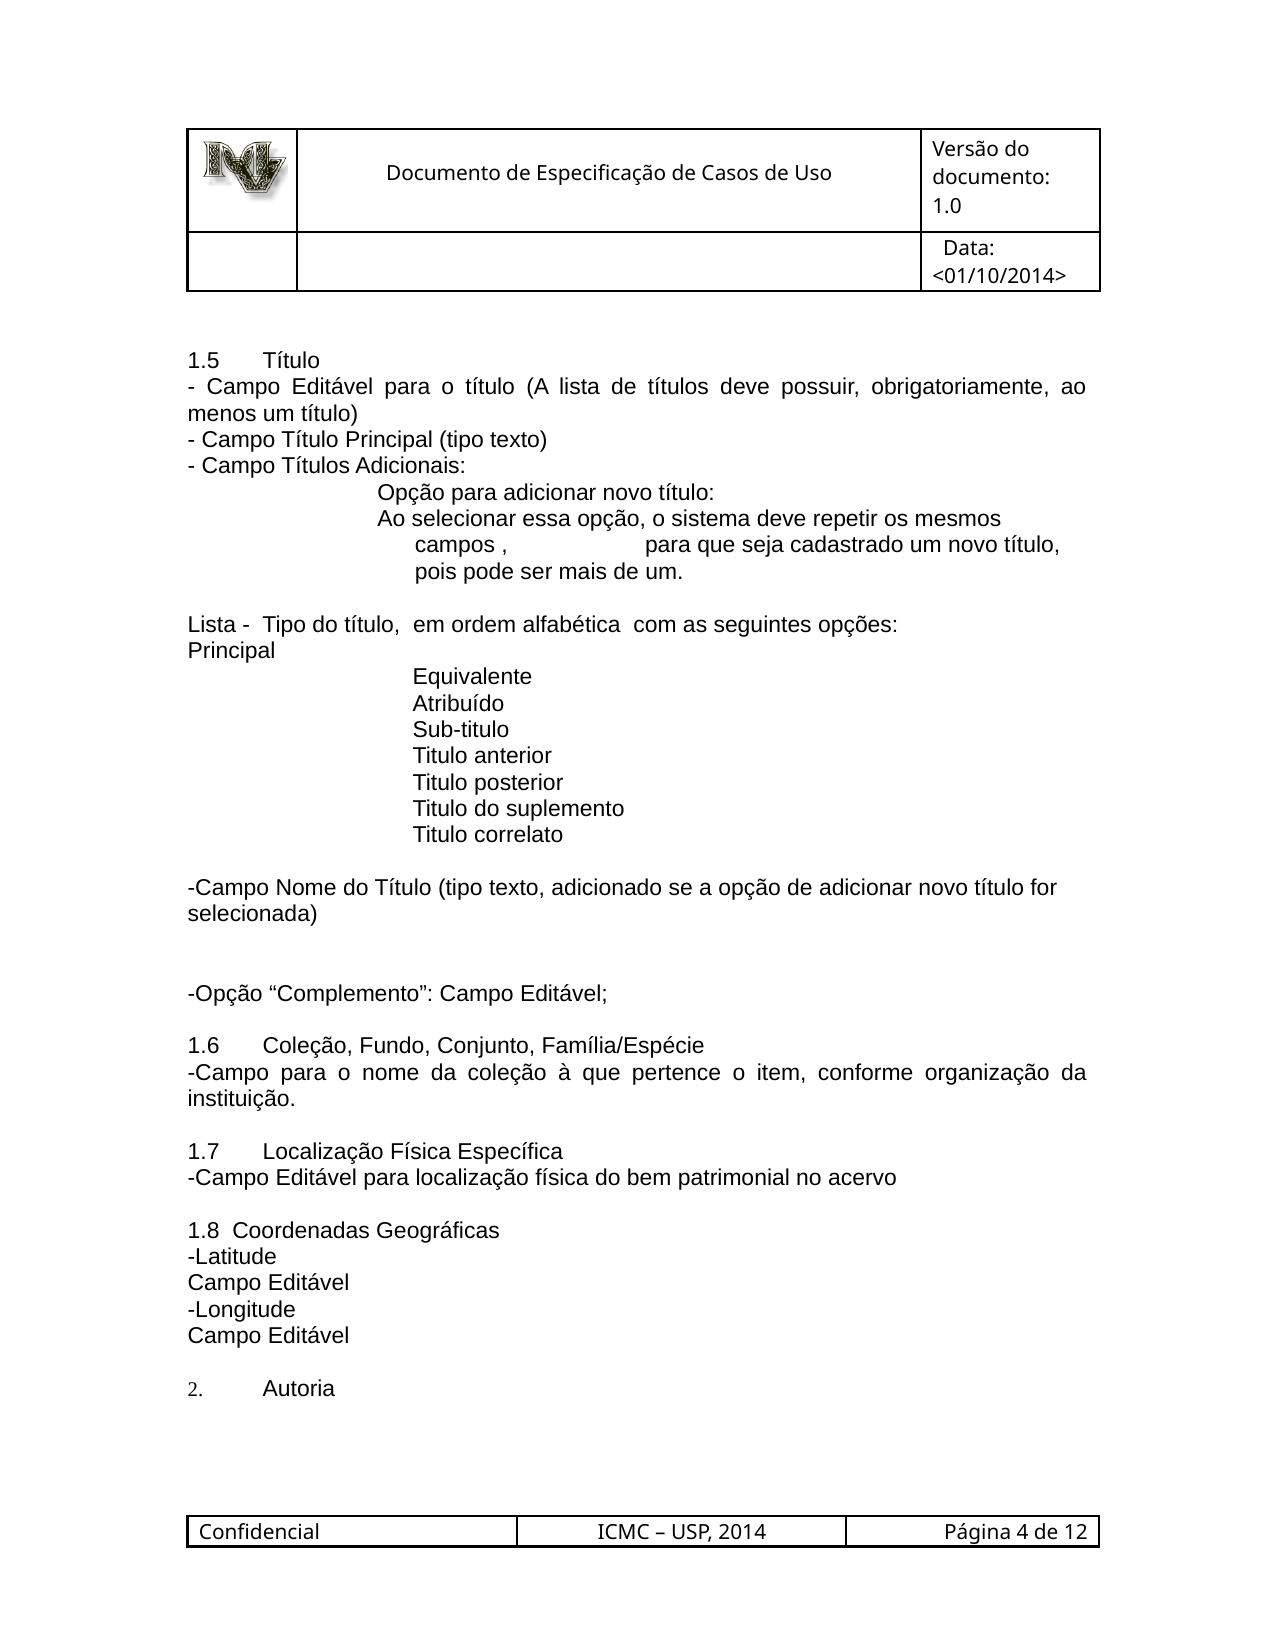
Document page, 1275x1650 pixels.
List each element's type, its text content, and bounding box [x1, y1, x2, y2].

text -Campo Nome do Título (tipo texto, adicionado se a opção de adicionar novo título for selecionada) [187, 874, 1087, 927]
text Titulo posterior [187, 769, 1087, 795]
text Titulo correlato [187, 821, 1087, 848]
text Campo Editável [187, 1269, 1087, 1296]
text Titulo do suplemento [187, 795, 1087, 821]
text - Campo Editável para o título (A lista de títulos deve possuir, obrigatoriamente, ao menos um título) [187, 373, 1087, 426]
text Titulo anterior [187, 742, 1087, 769]
text Equivalente [187, 663, 1087, 689]
text -Campo Editável para localização física do bem patrimonial no acervo [187, 1164, 1087, 1190]
text -Longitude [187, 1296, 1087, 1322]
text 1.5 Título [187, 347, 1087, 373]
text -Latitude [187, 1243, 1087, 1269]
text Opção para adicionar novo título: [377, 479, 1087, 505]
text 1.8 Coordenadas Geográficas [187, 1217, 1087, 1243]
text Atribuído [187, 689, 1087, 716]
text 1.6 Coleção, Fundo, Conjunto, Família/Espécie [187, 1032, 1087, 1058]
text -Opção “Complemento”: Campo Editável; [187, 979, 1087, 1006]
text Campo Editável [187, 1322, 1087, 1348]
text - Campo Título Principal (tipo texto) [187, 426, 1087, 452]
text - Campo Títulos Adicionais: [187, 452, 1087, 479]
text Ao selecionar essa opção, o sistema deve repetir os mesmos campos , para que seja cadastrado um novo título, pois pode ser mais de um. [377, 505, 1087, 584]
text Principal [187, 637, 1087, 663]
text 1.7 Localização Física Específica [187, 1138, 1087, 1164]
text Sub-titulo [187, 716, 1087, 742]
text -Campo para o nome da coleção à que pertence o item, conforme organização da instituição. [187, 1058, 1087, 1111]
text Lista - Tipo do título, em ordem alfabética com as seguintes opções: [187, 611, 1087, 637]
list Autoria [187, 1375, 1087, 1401]
